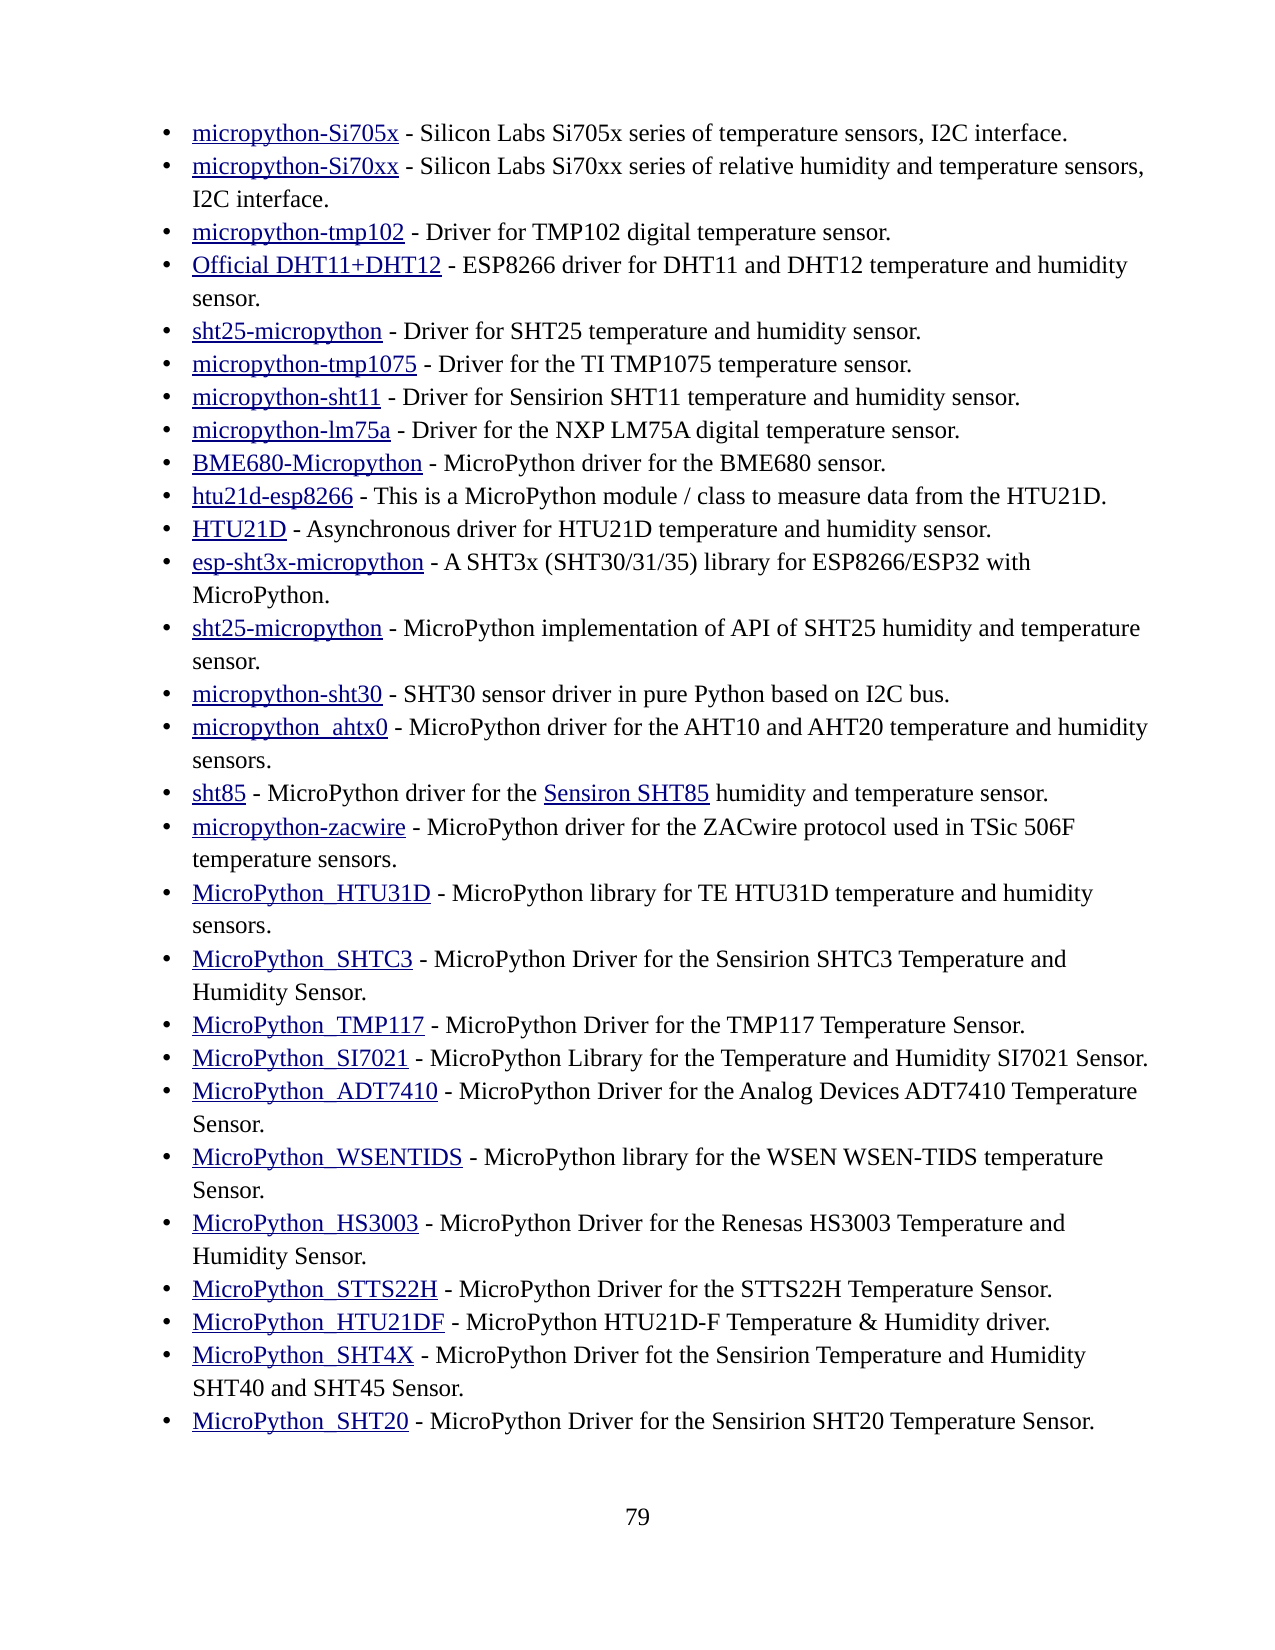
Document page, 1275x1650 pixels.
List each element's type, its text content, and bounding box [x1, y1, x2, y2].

list sht85 - MicroPython driver for the Sensiron SHT85 humidity and temperature sensor. [162, 778, 1157, 807]
list micropython-tmp1075 - Driver for the TI TMP1075 temperature sensor. [162, 349, 1157, 378]
list micropython_ahtx0 - MicroPython driver for the AHT10 and AHT20 temperature and humidity sensors. [162, 712, 1157, 774]
list MicroPython_SHTC3 - MicroPython Driver for the Sensirion SHTC3 Temperature and Humidity Sensor. [162, 944, 1157, 1005]
list Official DHT11+DHT12 - ESP8266 driver for DHT11 and DHT12 temperature and humidity sensor. [162, 250, 1157, 312]
list MicroPython_HTU21DF - MicroPython HTU21D-F Temperature & Humidity driver. [162, 1307, 1157, 1336]
list BME680-Micropython - MicroPython driver for the BME680 sensor. [162, 448, 1157, 477]
list esp-sht3x-micropython - A SHT3x (SHT30/31/35) library for ESP8266/ESP32 with MicroPython. [162, 547, 1157, 609]
list HTU21D - Asynchronous driver for HTU21D temperature and humidity sensor. [162, 514, 1157, 543]
list sht25-micropython - Driver for SHT25 temperature and humidity sensor. [162, 316, 1157, 345]
list MicroPython_TMP117 - MicroPython Driver for the TMP117 Temperature Sensor. [162, 1010, 1157, 1038]
list MicroPython_STTS22H - MicroPython Driver for the STTS22H Temperature Sensor. [162, 1274, 1157, 1303]
list MicroPython_HTU31D - MicroPython library for TE HTU31D temperature and humidity sensors. [162, 878, 1157, 939]
list htu21d-esp8266 - This is a MicroPython module / class to measure data from the HTU21D. [162, 481, 1157, 510]
list micropython-Si70xx - Silicon Labs Si70xx series of relative humidity and temperature sensors, I2C interface. [162, 151, 1157, 213]
list MicroPython_ADT7410 - MicroPython Driver for the Analog Devices ADT7410 Temperature Sensor. [162, 1076, 1157, 1137]
list micropython-zacwire - MicroPython driver for the ZACwire protocol used in TSic 506F temperature sensors. [162, 812, 1157, 873]
list sht25-micropython - MicroPython implementation of API of SHT25 humidity and temperature sensor. [162, 613, 1157, 675]
list MicroPython_WSENTIDS - MicroPython library for the WSEN WSEN-TIDS temperature Sensor. [162, 1142, 1157, 1203]
list MicroPython_HS3003 - MicroPython Driver for the Renesas HS3003 Temperature and Humidity Sensor. [162, 1208, 1157, 1269]
list micropython-sht11 - Driver for Sensirion SHT11 temperature and humidity sensor. [162, 382, 1157, 411]
list micropython-tmp102 - Driver for TMP102 digital temperature sensor. [162, 217, 1157, 246]
list micropython-Si705x - Silicon Labs Si705x series of temperature sensors, I2C interface. [162, 118, 1157, 147]
list MicroPython_SHT4X - MicroPython Driver fot the Sensirion Temperature and Humidity SHT40 and SHT45 Sensor. [162, 1340, 1157, 1402]
list micropython-sht30 - SHT30 sensor driver in pure Python based on I2C bus. [162, 679, 1157, 708]
list MicroPython_SHT20 - MicroPython Driver for the Sensirion SHT20 Temperature Sensor. [162, 1406, 1157, 1435]
list MicroPython_SI7021 - MicroPython Library for the Temperature and Humidity SI7021 Sensor. [162, 1043, 1157, 1071]
list micropython-lm75a - Driver for the NXP LM75A digital temperature sensor. [162, 415, 1157, 444]
